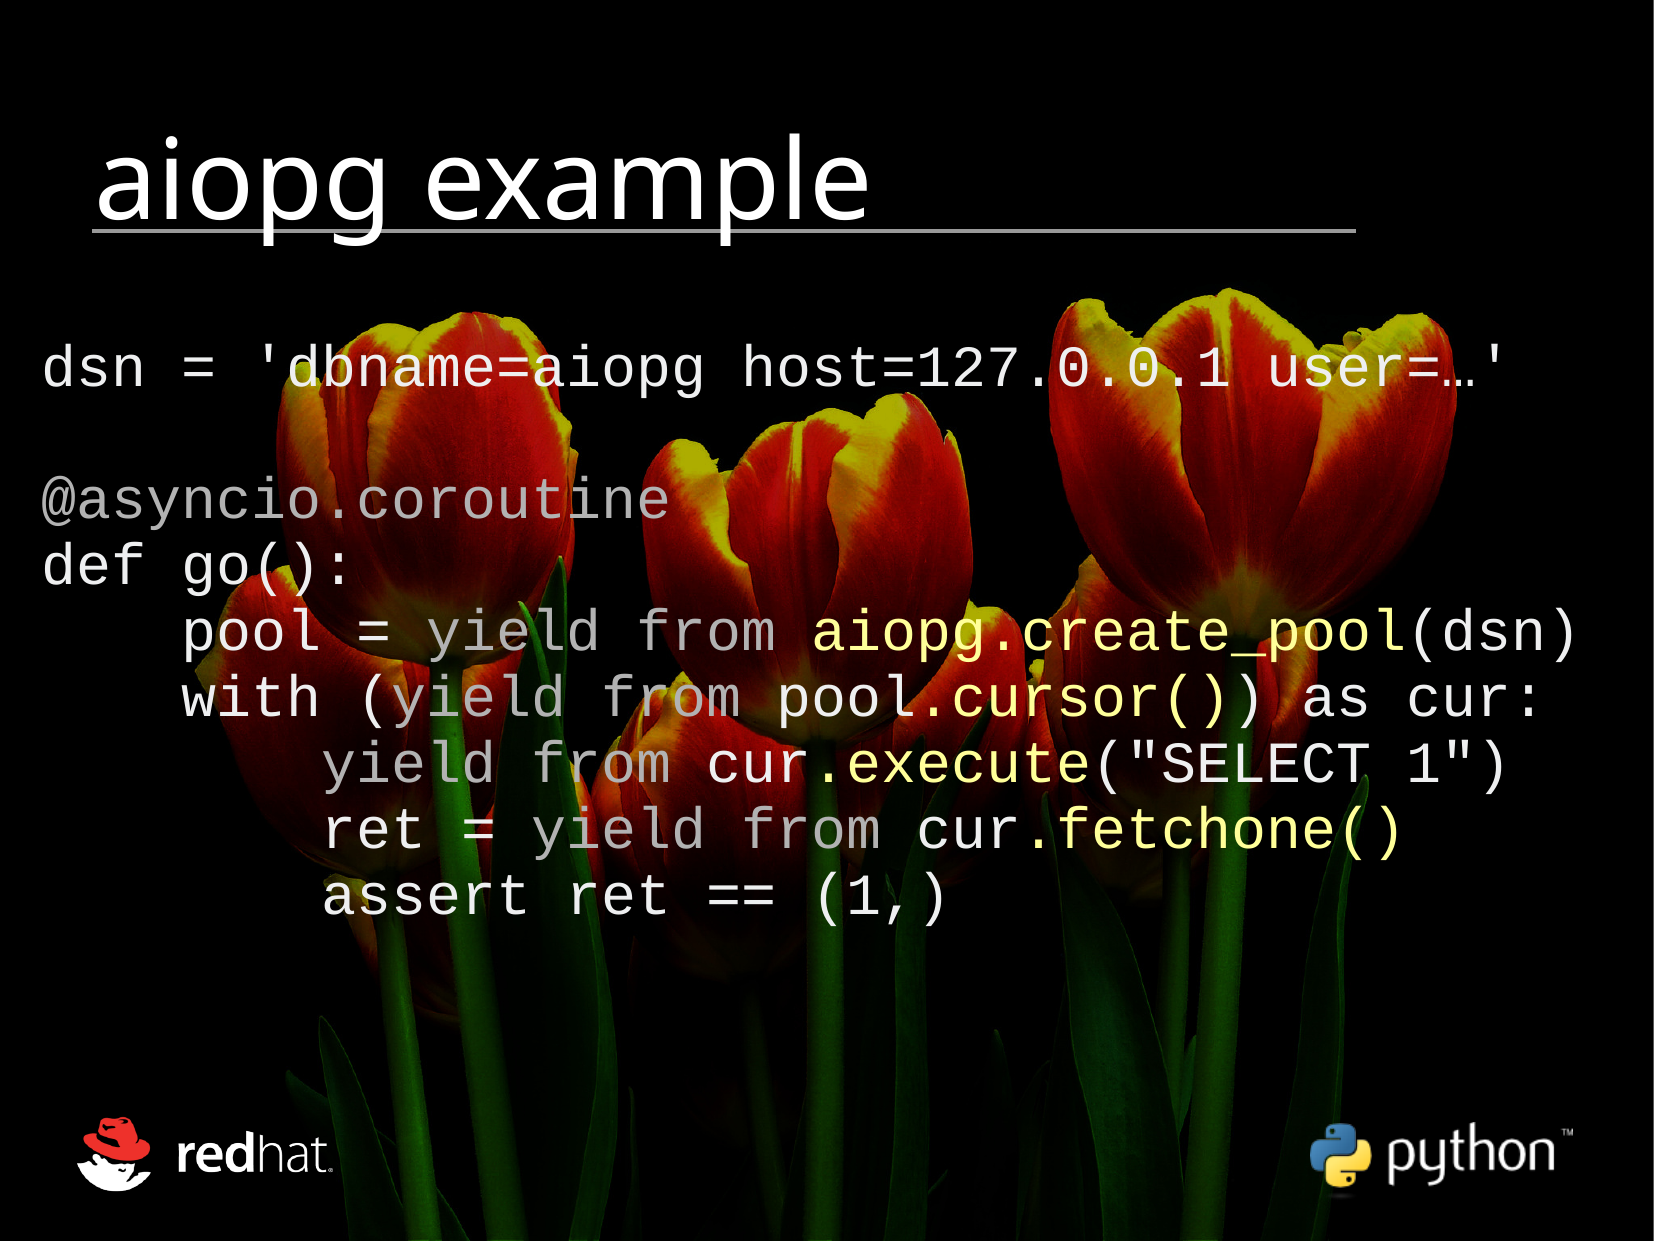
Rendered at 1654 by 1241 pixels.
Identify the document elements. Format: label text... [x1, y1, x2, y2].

list dsn = 'dbname=aiopg host=127.0.0.1 user=…' @asyncio.coroutine def go(): pool = yield from aiopg.create_pool(dsn) with (yield from pool.cursor()) as cur: yield from cur.execute("SELECT 1") ret = yield from cur.fetchone() assert ret == (1,) [41, 338, 1654, 1029]
title aiopg example [94, 100, 1426, 251]
picture [0, 0, 1654, 1241]
